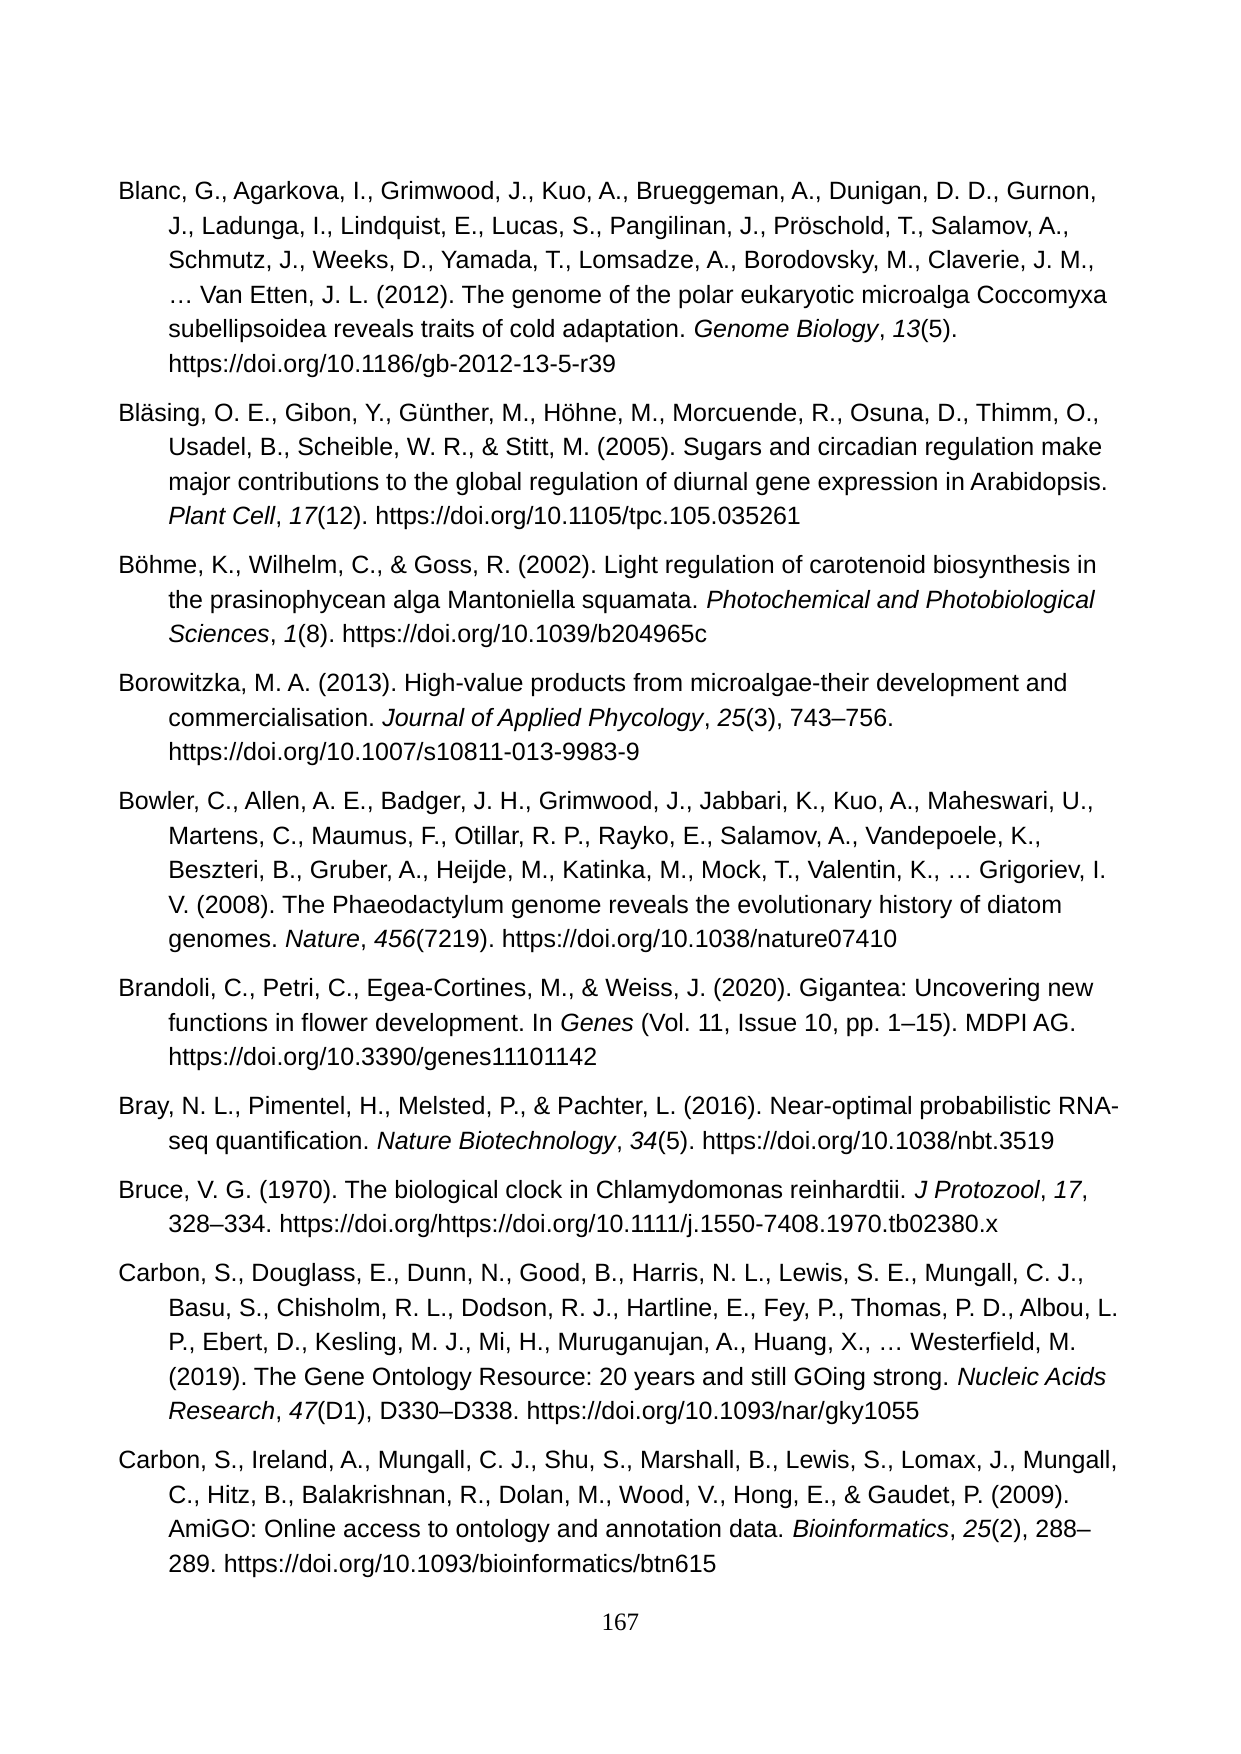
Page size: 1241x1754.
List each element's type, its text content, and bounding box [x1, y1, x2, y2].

text Brandoli, C., Petri, C., Egea-Cortines, M., & Weiss, J. (2020). Gigantea: Uncovering new functions in flower development. In Genes (Vol. 11, Issue 10, pp. 1–15). MDPI AG. https://doi.org/10.3390/genes11101142 [118, 973, 1122, 1071]
text Carbon, S., Ireland, A., Mungall, C. J., Shu, S., Marshall, B., Lewis, S., Lomax, J., Mungall, C., Hitz, B., Balakrishnan, R., Dolan, M., Wood, V., Hong, E., & Gaudet, P. (2009). AmiGO: Online access to ontology and annotation data. Bioinformatics, 25(2), 288–289. https://doi.org/10.1093/bioinformatics/btn615 [118, 1445, 1122, 1578]
text Bowler, C., Allen, A. E., Badger, J. H., Grimwood, J., Jabbari, K., Kuo, A., Maheswari, U., Martens, C., Maumus, F., Otillar, R. P., Rayko, E., Salamov, A., Vandepoele, K., Beszteri, B., Gruber, A., Heijde, M., Katinka, M., Mock, T., Valentin, K., … Grigoriev, I. V. (2008). The Phaeodactylum genome reveals the evolutionary history of diatom genomes. Nature, 456(7219). https://doi.org/10.1038/nature07410 [118, 786, 1122, 953]
text Böhme, K., Wilhelm, C., & Goss, R. (2002). Light regulation of carotenoid biosynthesis in the prasinophycean alga Mantoniella squamata. Photochemical and Photobiological Sciences, 1(8). https://doi.org/10.1039/b204965c [118, 550, 1122, 648]
text Bläsing, O. E., Gibon, Y., Günther, M., Höhne, M., Morcuende, R., Osuna, D., Thimm, O., Usadel, B., Scheible, W. R., & Stitt, M. (2005). Sugars and circadian regulation make major contributions to the global regulation of diurnal gene expression in Arabidopsis. Plant Cell, 17(12). https://doi.org/10.1105/tpc.105.035261 [118, 398, 1122, 530]
text Carbon, S., Douglass, E., Dunn, N., Good, B., Harris, N. L., Lewis, S. E., Mungall, C. J., Basu, S., Chisholm, R. L., Dodson, R. J., Hartline, E., Fey, P., Thomas, P. D., Albou, L. P., Ebert, D., Kesling, M. J., Mi, H., Muruganujan, A., Huang, X., … Westerfield, M. (2019). The Gene Ontology Resource: 20 years and still GOing strong. Nucleic Acids Research, 47(D1), D330–D338. https://doi.org/10.1093/nar/gky1055 [118, 1258, 1122, 1425]
text Borowitzka, M. A. (2013). High-value products from microalgae-their development and commercialisation. Journal of Applied Phycology, 25(3), 743–756. https://doi.org/10.1007/s10811-013-9983-9 [118, 668, 1122, 766]
text Blanc, G., Agarkova, I., Grimwood, J., Kuo, A., Brueggeman, A., Dunigan, D. D., Gurnon, J., Ladunga, I., Lindquist, E., Lucas, S., Pangilinan, J., Pröschold, T., Salamov, A., Schmutz, J., Weeks, D., Yamada, T., Lomsadze, A., Borodovsky, M., Claverie, J. M., … Van Etten, J. L. (2012). The genome of the polar eukaryotic microalga Coccomyxa subellipsoidea reveals traits of cold adaptation. Genome Biology, 13(5). https://doi.org/10.1186/gb-2012-13-5-r39 [118, 176, 1122, 377]
text Bray, N. L., Pimentel, H., Melsted, P., & Pachter, L. (2016). Near-optimal probabilistic RNA-seq quantification. Nature Biotechnology, 34(5). https://doi.org/10.1038/nbt.3519 [118, 1091, 1122, 1154]
text Bruce, V. G. (1970). The biological clock in Chlamydomonas reinhardtii. J Protozool, 17, 328–334. https://doi.org/https://doi.org/10.1111/j.1550-7408.1970.tb02380.x [118, 1175, 1122, 1238]
